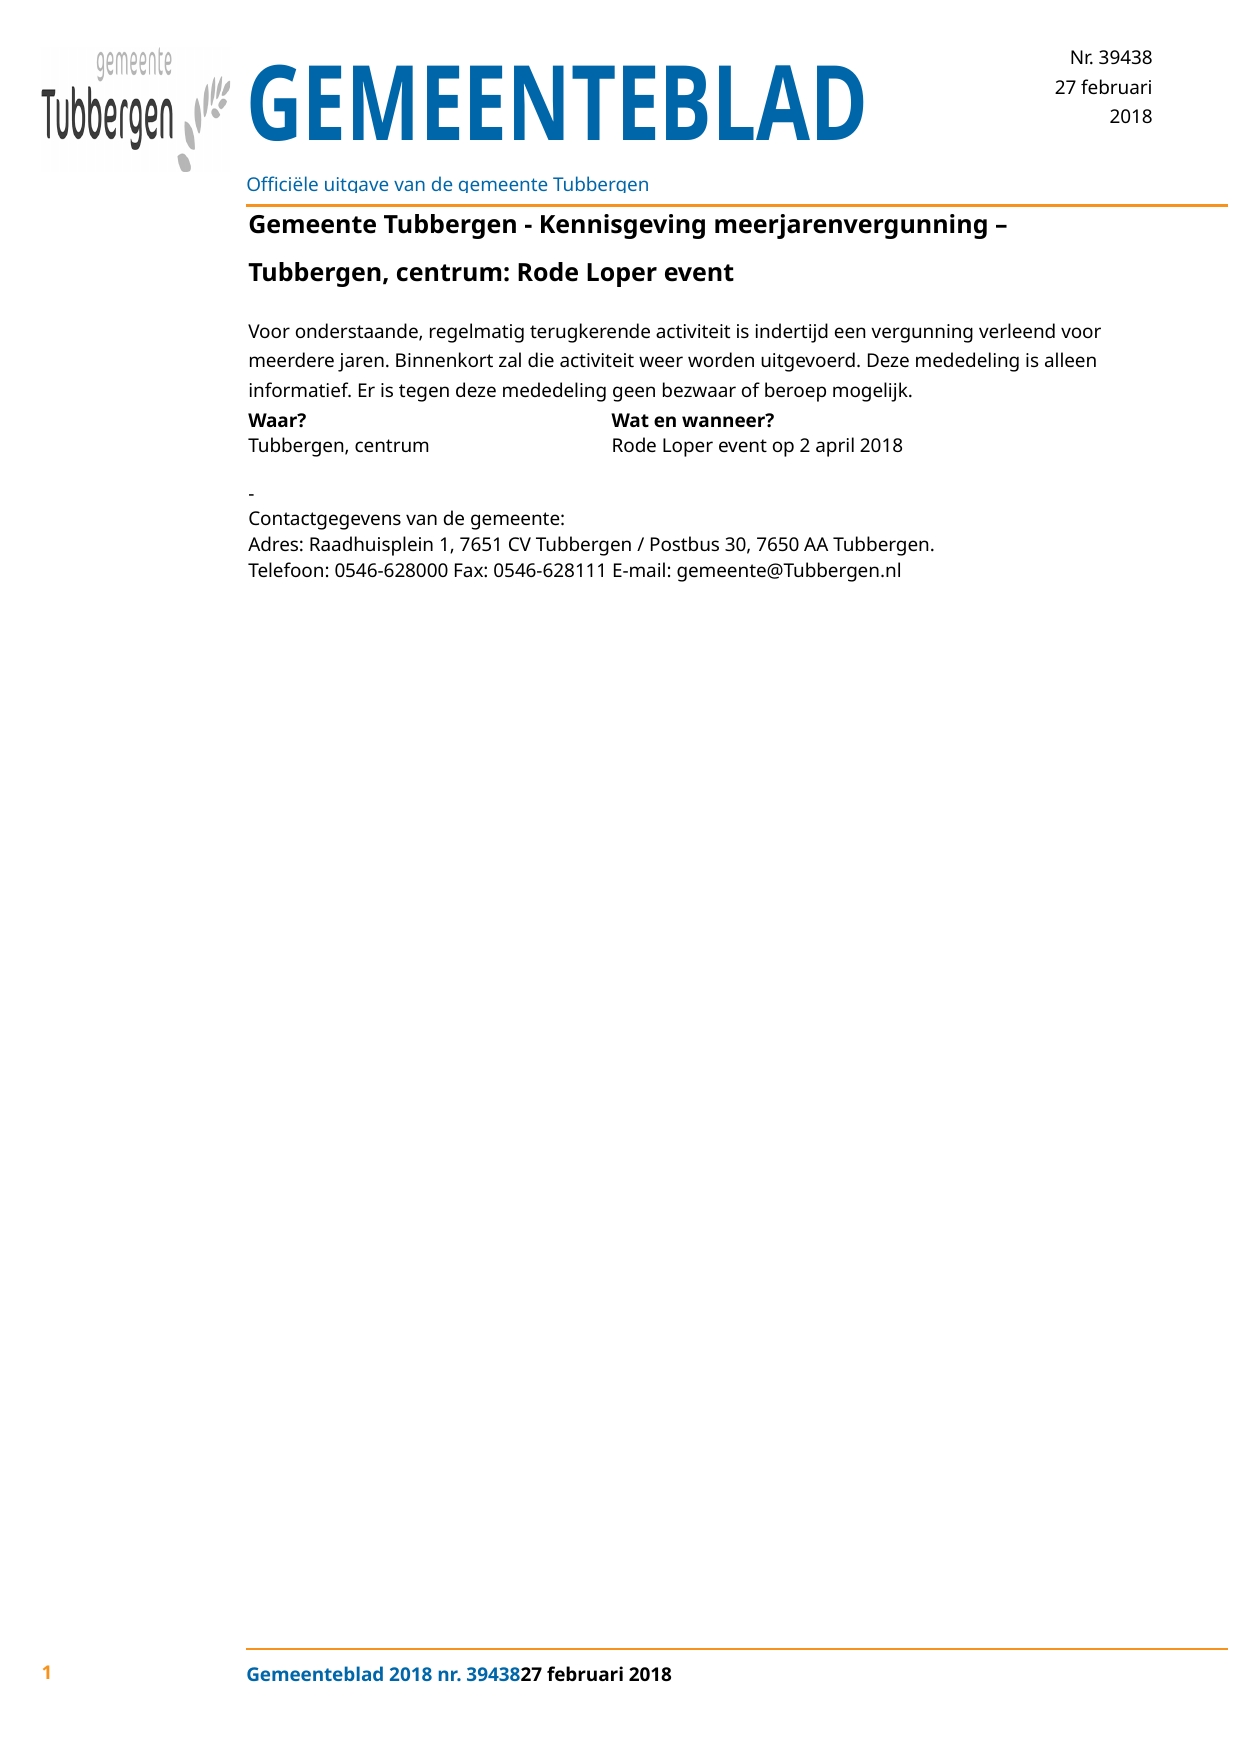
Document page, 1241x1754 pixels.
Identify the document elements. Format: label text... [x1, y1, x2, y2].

table_header Wat en wanneer? [611, 407, 1152, 432]
text Adres: Raadhuisplein 1, 7651 CV Tubbergen / Postbus 30, 7650 AA Tubbergen. [248, 531, 1152, 557]
text Telefoon: 0546-628000 Fax: 0546-628111 E-mail: gemeente@Tubbergen.nl [248, 557, 1152, 583]
picture [41, 47, 231, 172]
table_cell Tubbergen, centrum [248, 433, 611, 458]
text Contactgegevens van de gemeente: [248, 505, 1152, 531]
table_header Waar? [248, 407, 611, 432]
text - [248, 480, 1152, 505]
table_cell Rode Loper event op 2 april 2018 [611, 433, 1152, 458]
text Voor onderstaande, regelmatig terugkerende activiteit is indertijd een vergunning verleend voor meerdere jaren. Binnenkort zal die activiteit weer worden uitgevoerd. Deze mededeling is alleen informatief. Er is tegen deze mededeling geen bezwaar of beroep mogelijk. [248, 318, 1152, 403]
text Gemeente Tubbergen - Kennisgeving meerjarenvergunning – Tubbergen, centrum: Rode Loper event [248, 207, 1152, 288]
